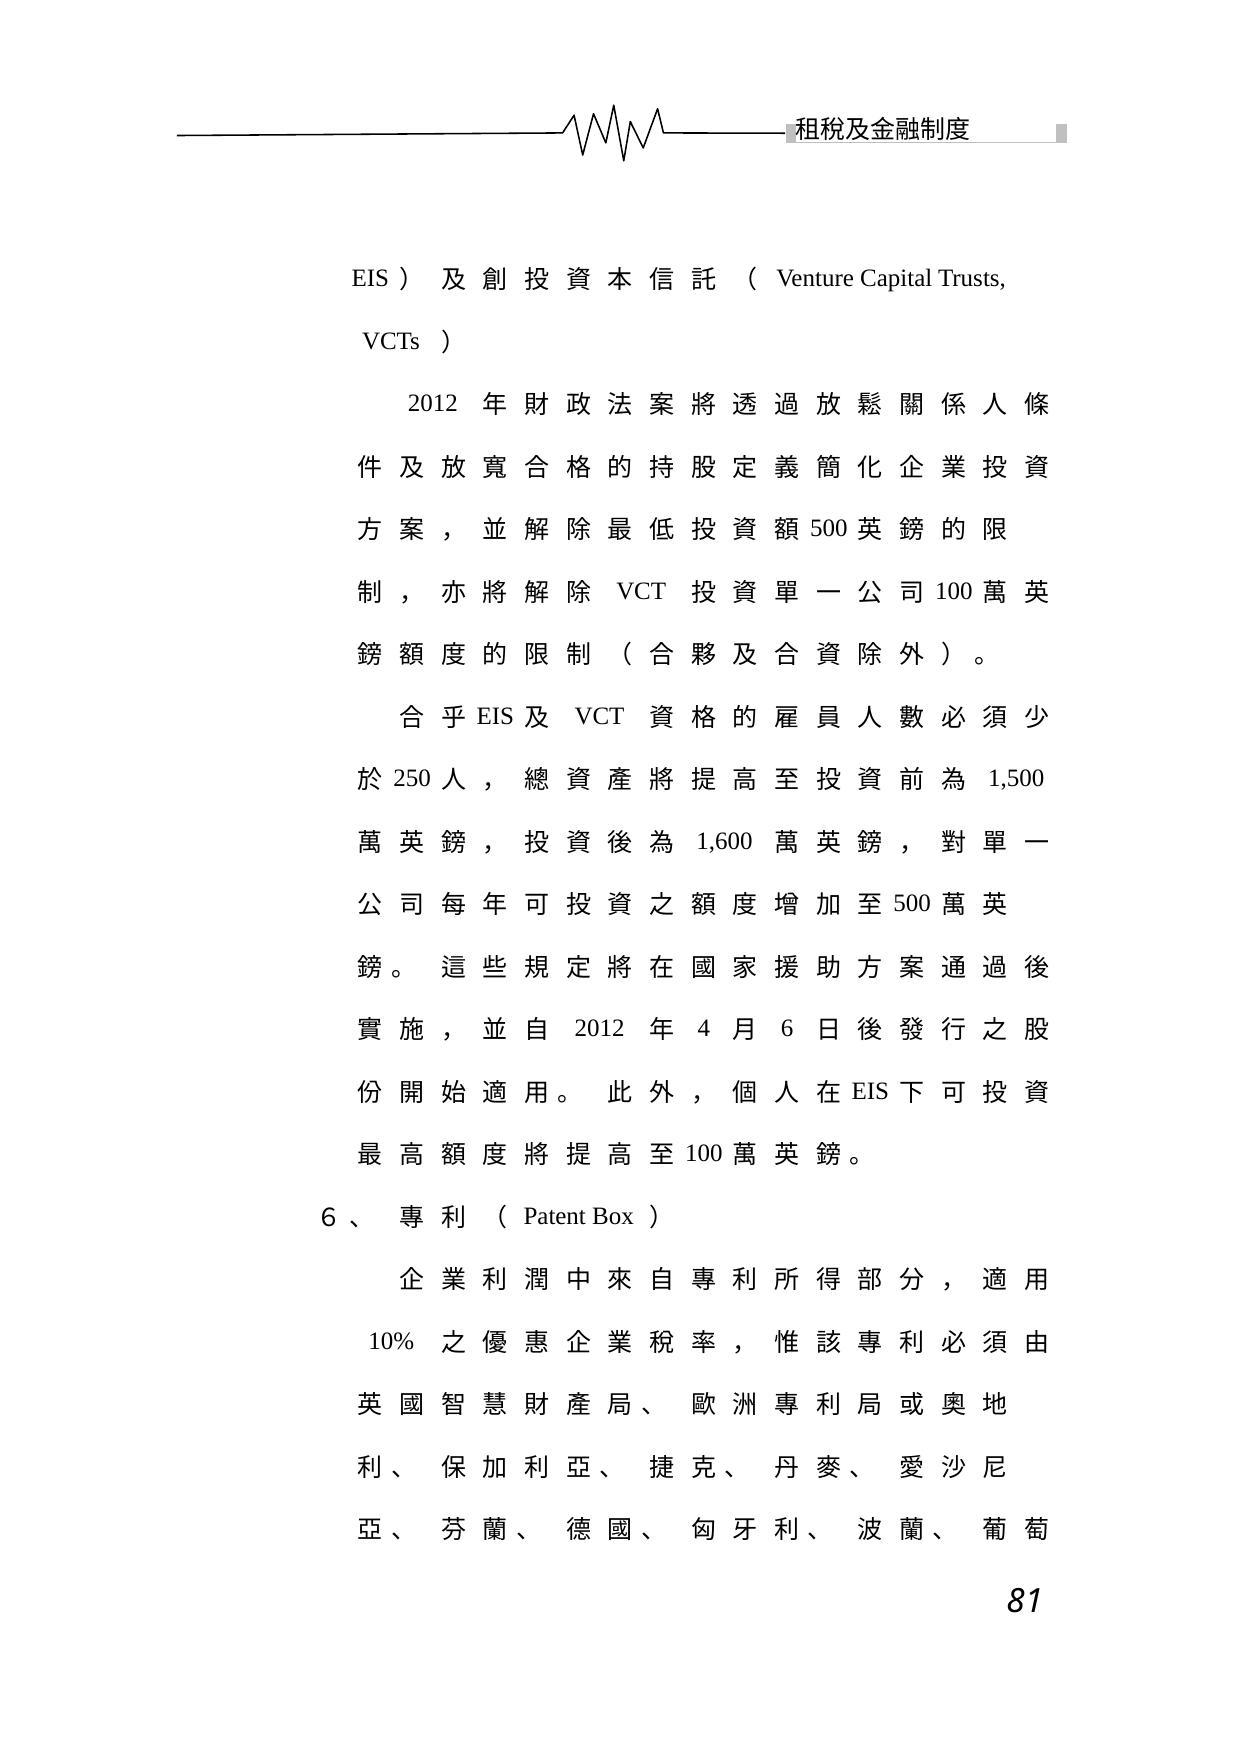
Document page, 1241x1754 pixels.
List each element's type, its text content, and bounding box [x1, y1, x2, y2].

text EIS）及創投資本信託（Venture Capital Trusts, VCTs） [281, 236, 1058, 361]
text 企業利潤中來自專利所得部分，適用10%之優惠企業稅率，惟該專利必須由英國智慧財產局、歐洲專利局或奧地利、保加利亞、捷克、丹麥、愛沙尼亞、芬蘭、德國、匈牙利、波蘭、葡萄 [330, 1236, 1058, 1549]
text 2012年財政法案將透過放鬆關係人條件及放寬合格的持股定義簡化企業投資方案，並解除最低投資額500英鎊的限制，亦將解除VCT投資單一公司100萬英鎊額度的限制（合夥及合資除外）。 [330, 361, 1058, 674]
text 合乎EIS及VCT資格的雇員人數必須少於250人，總資產將提高至投資前為1,500萬英鎊，投資後為1,600萬英鎊，對單一公司每年可投資之額度增加至500萬英鎊。這些規定將在國家援助方案通過後實施，並自2012年4月6日後發行之股份開始適用。此外，個人在EIS下可投資最高額度將提高至100萬英鎊。 [330, 674, 1058, 1174]
text ６、專利（Patent Box） [281, 1174, 1058, 1236]
